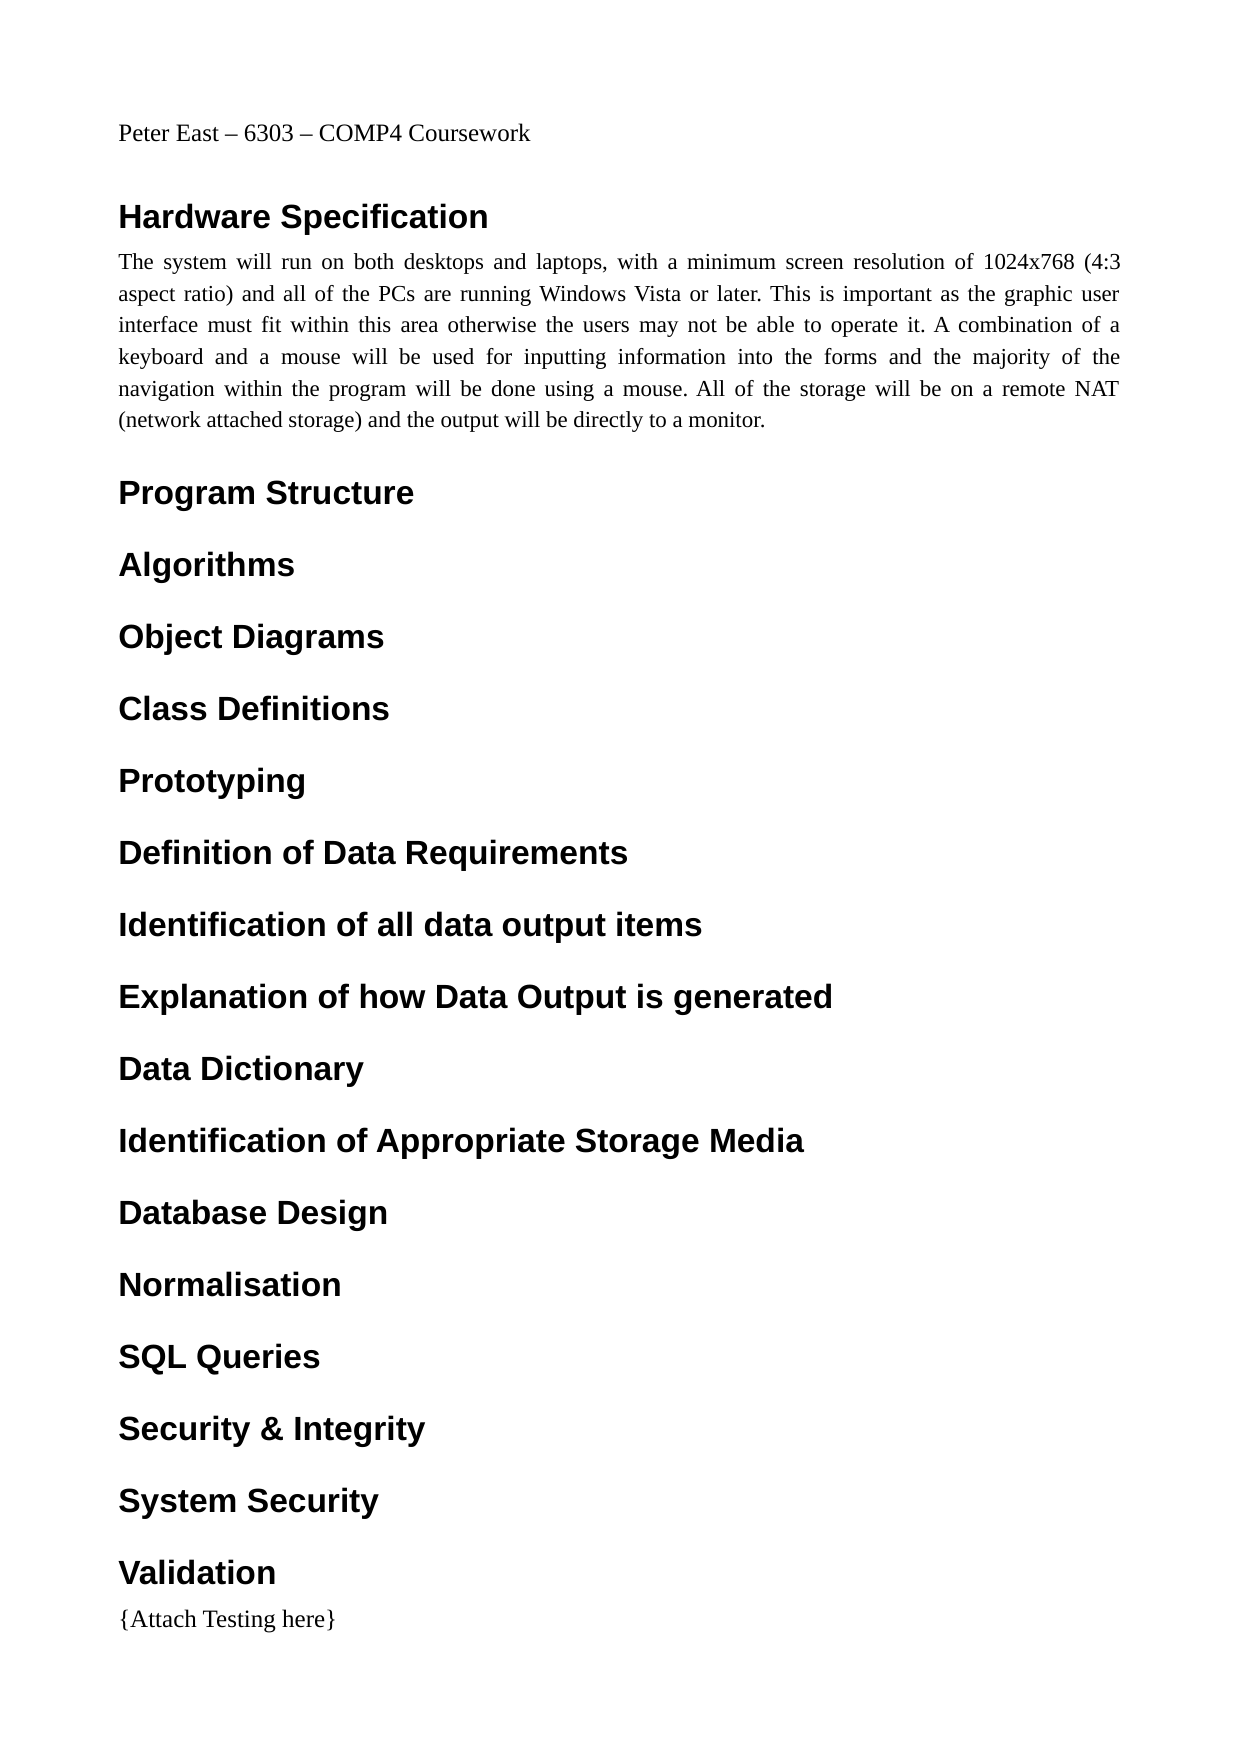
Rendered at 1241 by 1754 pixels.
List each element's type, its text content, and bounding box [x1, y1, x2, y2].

subtitle Security & Integrity [118, 1409, 1122, 1447]
subtitle Identification of all data output items [118, 905, 1122, 944]
subtitle Definition of Data Requirements [118, 833, 1122, 872]
subtitle System Security [118, 1481, 1122, 1519]
subtitle Database Design [118, 1193, 1122, 1232]
subtitle Prototyping [118, 761, 1122, 800]
subtitle Explanation of how Data Output is generated [118, 977, 1122, 1016]
subtitle Algorithms [118, 545, 1122, 584]
text The system will run on both desktops and laptops, with a minimum screen resolution of 1024x768 (4:3 aspect ratio) and all of the PCs are running Windows Vista or later. This is important as the graphic user interface must fit within this area otherwise the users may not be able to operate it. A combination of a keyboard and a mouse will be used for inputting information into the forms and the majority of the navigation within the program will be done using a mouse. All of the storage will be on a remote NAT (network attached storage) and the output will be directly to a monitor. [118, 248, 1122, 432]
subtitle Program Structure [118, 473, 1122, 512]
subtitle Data Dictionary [118, 1049, 1122, 1088]
text {Attach Testing here} [118, 1604, 1122, 1633]
subtitle Identification of Appropriate Storage Media [118, 1121, 1122, 1159]
subtitle Validation [118, 1553, 1122, 1591]
subtitle Class Definitions [118, 689, 1122, 728]
subtitle Normalisation [118, 1265, 1122, 1303]
subtitle Hardware Specification [118, 197, 1122, 236]
subtitle SQL Queries [118, 1337, 1122, 1376]
subtitle Object Diagrams [118, 617, 1122, 656]
